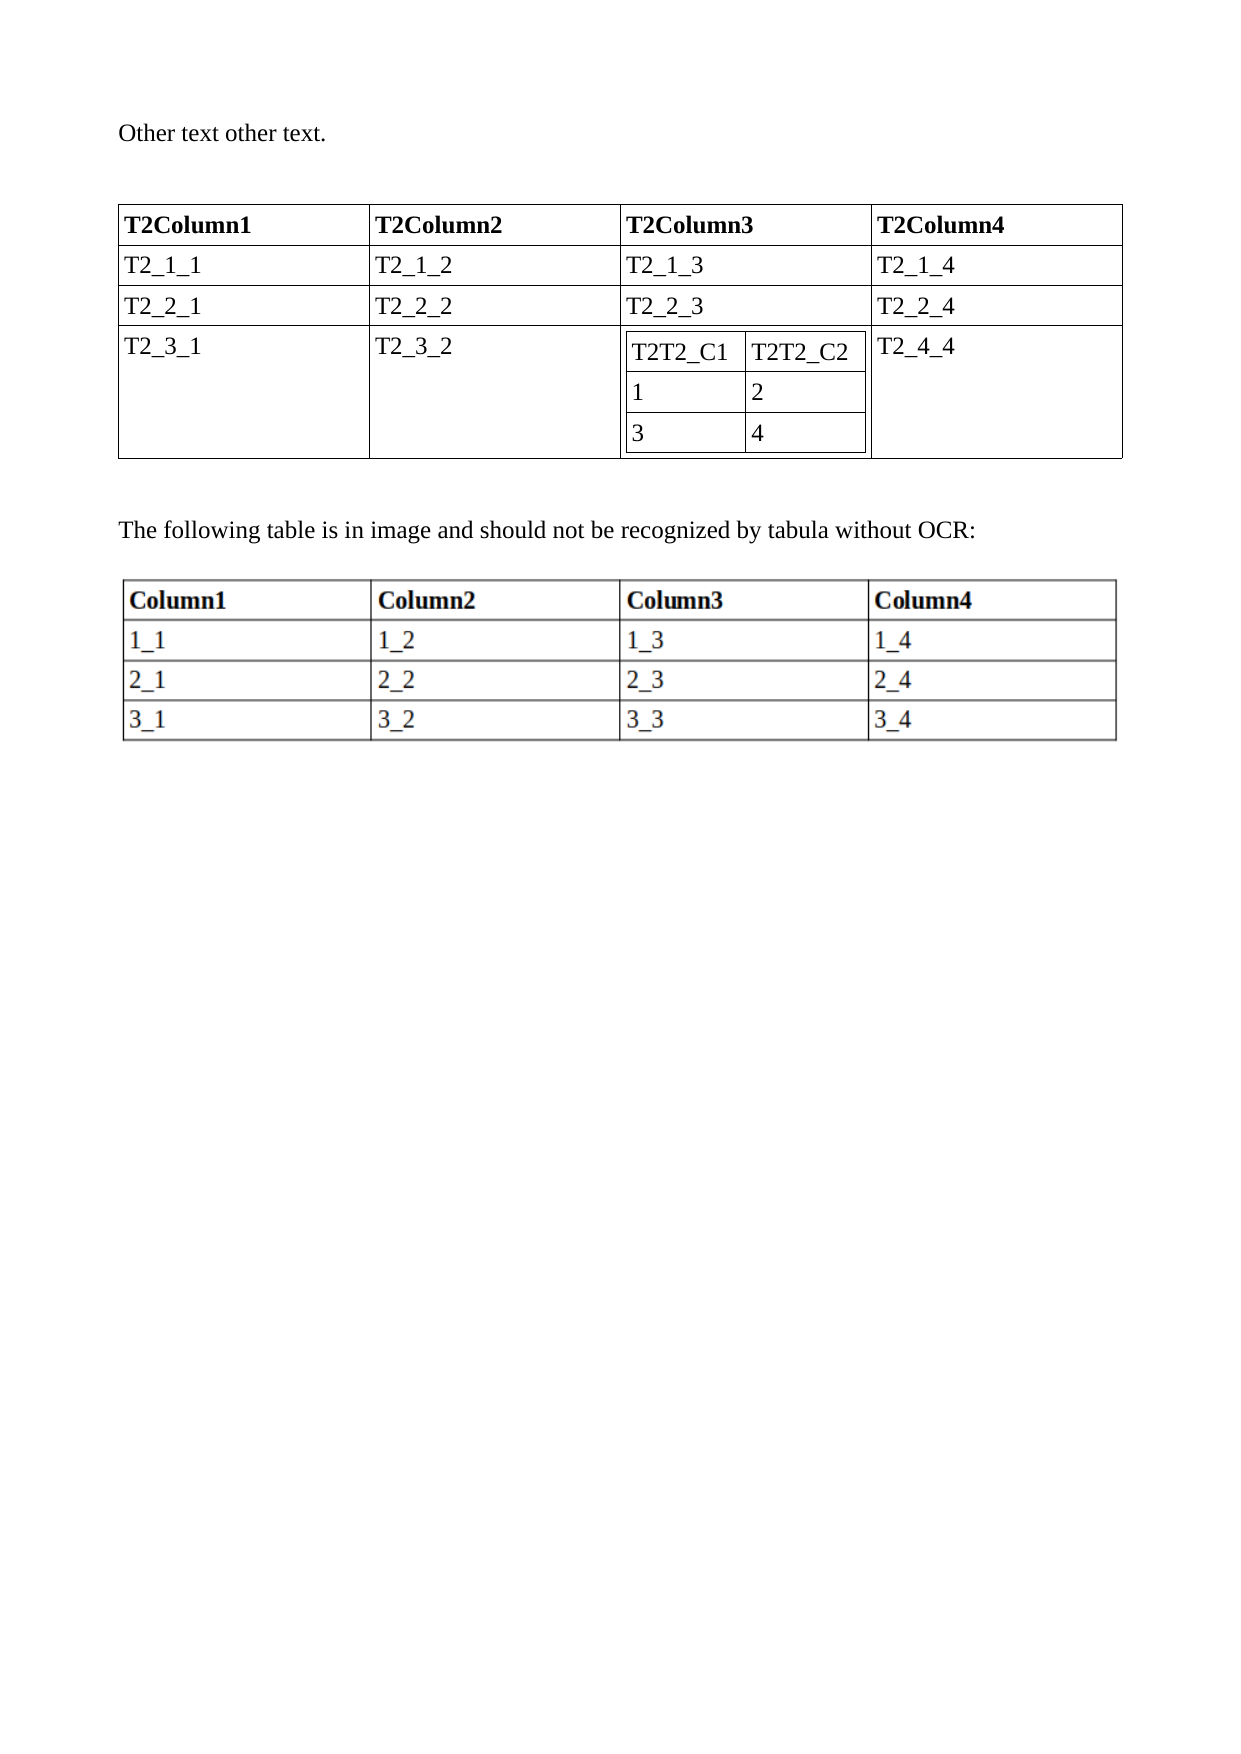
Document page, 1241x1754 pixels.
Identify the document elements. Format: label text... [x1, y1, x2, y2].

table_header T2Column4 [872, 205, 1122, 245]
table_cell T2_2_4 [872, 286, 1122, 325]
table_cell 4 [746, 413, 865, 452]
table_cell T2_1_1 [119, 246, 369, 285]
table_header T2T2_C2 [746, 332, 865, 371]
text Other text other text. [118, 118, 1122, 147]
table_cell T2_4_4 [872, 326, 1122, 458]
table_cell T2_1_2 [370, 246, 620, 285]
picture [118, 573, 1123, 750]
table_cell T2_3_1 [119, 326, 369, 458]
table_header T2T2_C1 [627, 332, 745, 371]
table_cell [621, 326, 871, 458]
table_cell T2_1_4 [872, 246, 1122, 285]
table_cell 1 [627, 372, 745, 412]
table_cell 2 [746, 372, 865, 412]
table_cell T2_1_3 [621, 246, 871, 285]
table_cell 3 [627, 413, 745, 452]
table_cell T2_3_2 [370, 326, 620, 458]
table_cell T2_2_2 [370, 286, 620, 325]
table_cell T2_2_3 [621, 286, 871, 325]
table_header T2Column1 [119, 205, 369, 245]
text The following table is in image and should not be recognized by tabula without OCR: [118, 516, 1122, 544]
table_cell T2_2_1 [119, 286, 369, 325]
table_header T2Column2 [370, 205, 620, 245]
table_header T2Column3 [621, 205, 871, 245]
